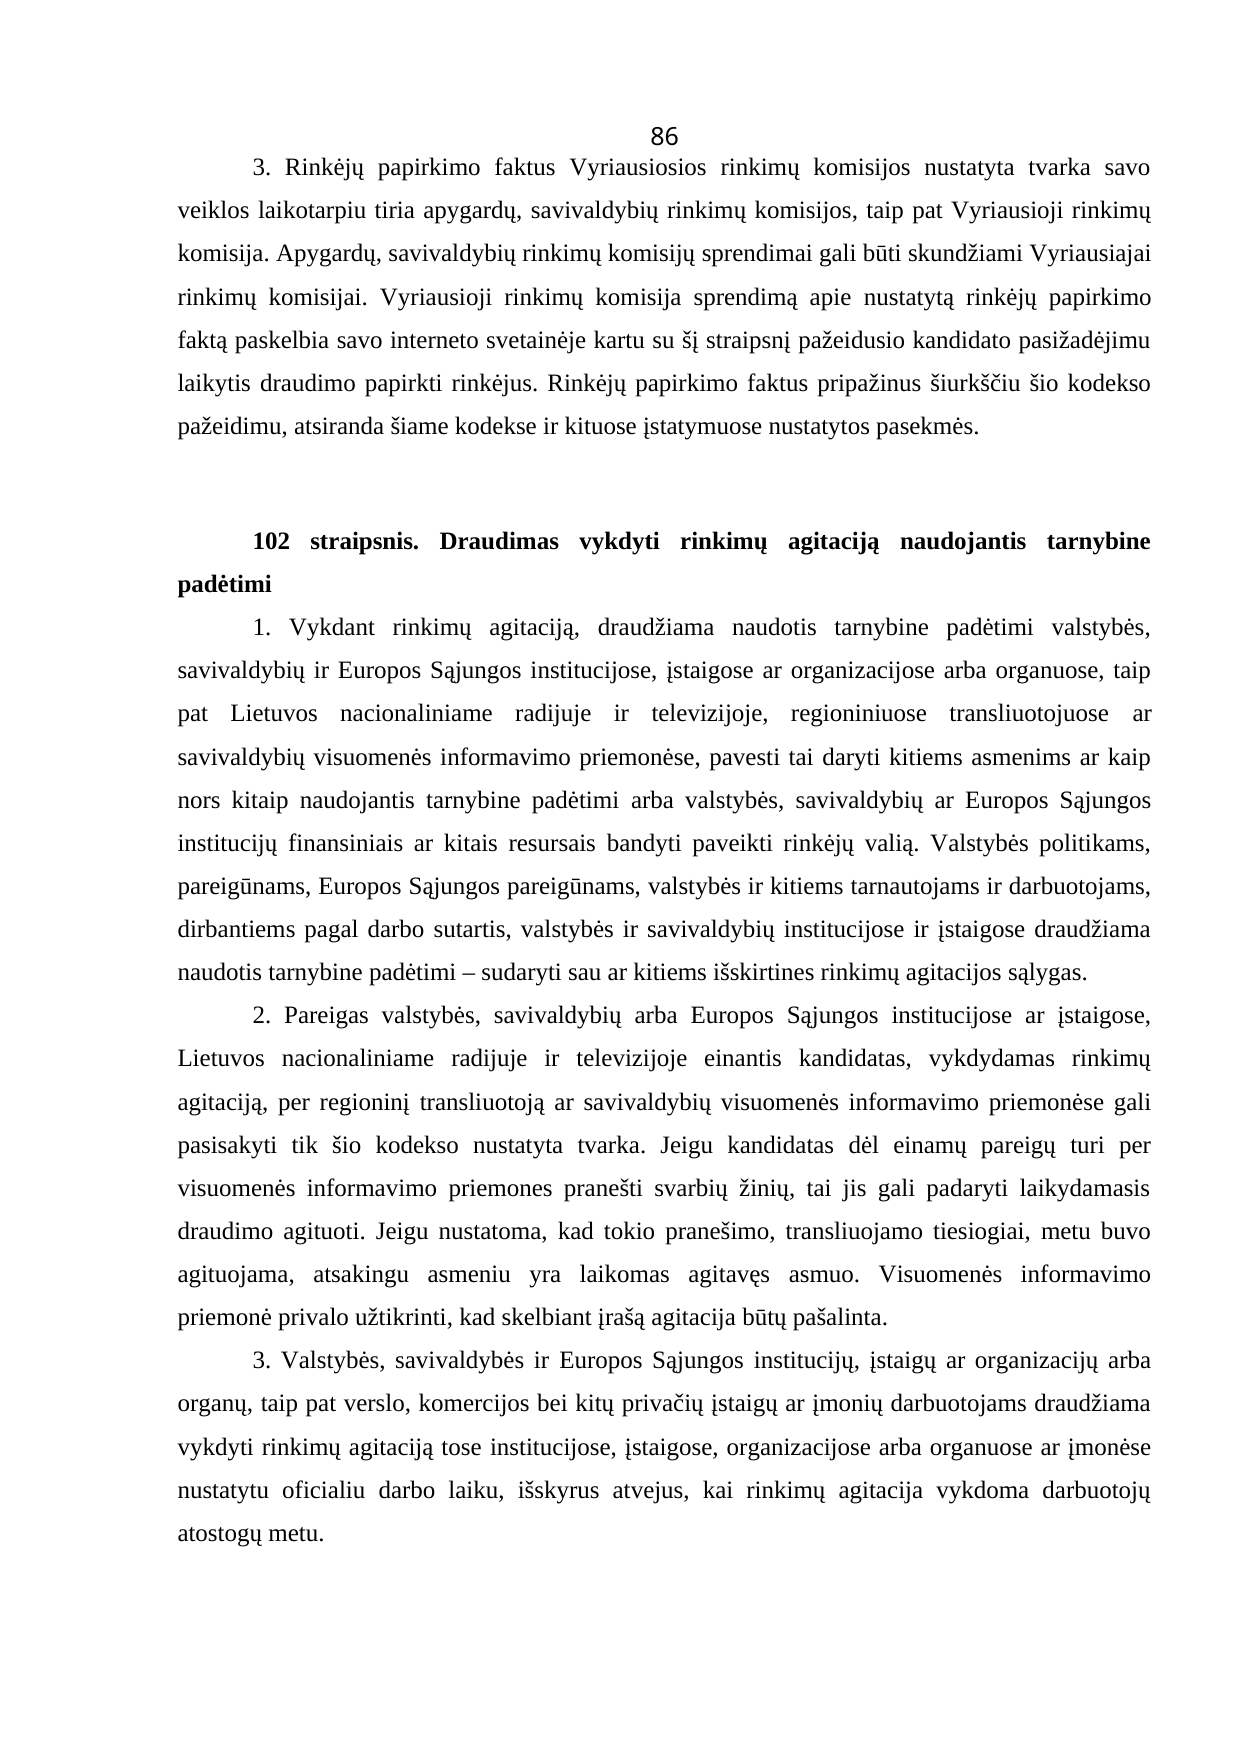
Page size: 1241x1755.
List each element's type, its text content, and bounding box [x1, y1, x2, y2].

text 3. Valstybės, savivaldybės ir Europos Sąjungos institucijų, įstaigų ar organizacijų arba organų, taip pat verslo, komercijos bei kitų privačių įstaigų ar įmonių darbuotojams draudžiama vykdyti rinkimų agitaciją tose institucijose, įstaigose, organizacijose arba organuose ar įmonėse nustatytu oficialiu darbo laiku, išskyrus atvejus, kai rinkimų agitacija vykdoma darbuotojų atostogų metu. [177, 1345, 1152, 1547]
text 1. Vykdant rinkimų agitaciją, draudžiama naudotis tarnybine padėtimi valstybės, savivaldybių ir Europos Sąjungos institucijose, įstaigose ar organizacijose arba organuose, taip pat Lietuvos nacionaliniame radijuje ir televizijoje, regioniniuose transliuotojuose ar savivaldybių visuomenės informavimo priemonėse, pavesti tai daryti kitiems asmenims ar kaip nors kitaip naudojantis tarnybine padėtimi arba valstybės, savivaldybių ar Europos Sąjungos institucijų finansiniais ar kitais resursais bandyti paveikti rinkėjų valią. Valstybės politikams, pareigūnams, Europos Sąjungos pareigūnams, valstybės ir kitiems tarnautojams ir darbuotojams, dirbantiems pagal darbo sutartis, valstybės ir savivaldybių institucijose ir įstaigose draudžiama naudotis tarnybine padėtimi – sudaryti sau ar kitiems išskirtines rinkimų agitacijos sąlygas. [177, 612, 1152, 986]
text 2. Pareigas valstybės, savivaldybių arba Europos Sąjungos institucijose ar įstaigose, Lietuvos nacionaliniame radijuje ir televizijoje einantis kandidatas, vykdydamas rinkimų agitaciją, per regioninį transliuotoją ar savivaldybių visuomenės informavimo priemonėse gali pasisakyti tik šio kodekso nustatyta tvarka. Jeigu kandidatas dėl einamų pareigų turi per visuomenės informavimo priemones pranešti svarbių žinių, tai jis gali padaryti laikydamasis draudimo agituoti. Jeigu nustatoma, kad tokio pranešimo, transliuojamo tiesiogiai, metu buvo agituojama, atsakingu asmeniu yra laikomas agitavęs asmuo. Visuomenės informavimo priemonė privalo užtikrinti, kad skelbiant įrašą agitacija būtų pašalinta. [177, 1000, 1152, 1331]
text 102 straipsnis. Draudimas vykdyti rinkimų agitaciją naudojantis tarnybine padėtimi [177, 526, 1152, 598]
text 3. Rinkėjų papirkimo faktus Vyriausiosios rinkimų komisijos nustatyta tvarka savo veiklos laikotarpiu tiria apygardų, savivaldybių rinkimų komisijos, taip pat Vyriausioji rinkimų komisija. Apygardų, savivaldybių rinkimų komisijų sprendimai gali būti skundžiami Vyriausiajai rinkimų komisijai. Vyriausioji rinkimų komisija sprendimą apie nustatytą rinkėjų papirkimo faktą paskelbia savo interneto svetainėje kartu su šį straipsnį pažeidusio kandidato pasižadėjimu laikytis draudimo papirkti rinkėjus. Rinkėjų papirkimo faktus pripažinus šiurkščiu šio kodekso pažeidimu, atsiranda šiame kodekse ir kituose įstatymuose nustatytos pasekmės. [177, 152, 1152, 440]
